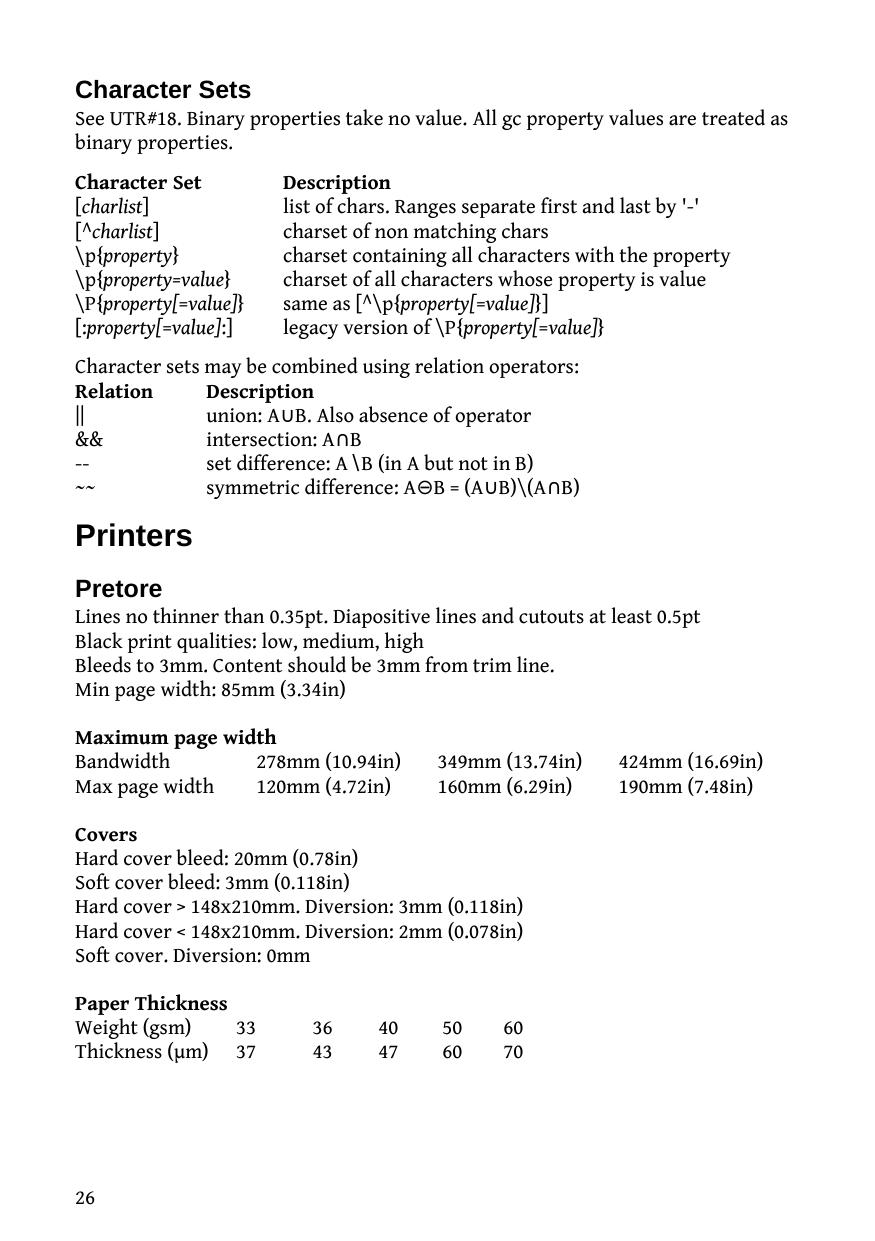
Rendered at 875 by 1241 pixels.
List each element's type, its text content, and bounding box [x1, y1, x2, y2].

table_cell symmetric difference: A⊖B = (A∪B)\(A∩B) [206, 477, 797, 501]
text Paper Thickness [75, 992, 799, 1017]
text Character sets may be combined using relation operators: [75, 356, 799, 380]
table_header Weight (gsm) [75, 1017, 236, 1041]
table_header Description [206, 380, 797, 404]
table_cell legacy version of \P{property[=value]} [283, 317, 797, 341]
table_header Description [283, 172, 797, 196]
text Hard cover bleed: 20mm (0.78in) [75, 847, 799, 872]
text Covers [75, 823, 799, 847]
table_cell 160mm (6.29in) [437, 775, 618, 799]
table_cell set difference: A∖B (in A but not in B) [206, 453, 797, 477]
table_cell same as [^\p{property[=value]}] [283, 293, 797, 317]
text Maximum page width [75, 727, 799, 751]
table_cell \p{property} [75, 244, 283, 268]
table_cell || [75, 404, 206, 428]
text Hard cover < 148x210mm. Diversion: 2mm (0.078in) [75, 920, 799, 944]
table_header 278mm (10.94in) [256, 751, 437, 775]
table_cell [:property[=value]:] [75, 317, 283, 341]
subtitle Character Sets [75, 75, 799, 104]
text See UTR#18. Binary properties take no value. All gc property values are treated as binary properties. [75, 107, 799, 155]
table_header 40 [378, 1017, 442, 1041]
table_header 50 [442, 1017, 503, 1041]
table_cell 43 [313, 1041, 378, 1065]
table_cell ~~ [75, 477, 206, 501]
table_cell Thickness (µm) [75, 1041, 236, 1065]
table_header Bandwidth [75, 751, 256, 775]
text Soft cover. Diversion: 0mm [75, 944, 799, 968]
table_cell \p{property=value} [75, 268, 283, 292]
table_cell 60 [442, 1041, 503, 1065]
table_cell charset containing all characters with the property [283, 244, 797, 268]
table_cell -- [75, 453, 206, 477]
table_cell charset of all characters whose property is value [283, 268, 797, 292]
table_cell 120mm (4.72in) [256, 775, 437, 799]
table_header 60 [503, 1017, 562, 1041]
table_cell && [75, 428, 206, 452]
table_header 36 [313, 1017, 378, 1041]
text Soft cover bleed: 3mm (0.118in) [75, 872, 799, 896]
text Bleeds to 3mm. Content should be 3mm from trim line. [75, 654, 799, 678]
table_header 33 [236, 1017, 312, 1041]
table_cell 70 [503, 1041, 562, 1065]
table_cell union: A∪B. Also absence of operator [206, 404, 797, 428]
table_header 349mm (13.74in) [437, 751, 618, 775]
text Black print qualities: low, medium, high [75, 630, 799, 654]
table_cell Max page width [75, 775, 256, 799]
subtitle Printers [75, 517, 799, 553]
table_cell 190mm (7.48in) [618, 775, 796, 799]
text Lines no thinner than 0.35pt. Diapositive lines and cutouts at least 0.5pt [75, 606, 799, 630]
table_cell [^charlist] [75, 220, 283, 244]
table_cell \P{property[=value]} [75, 293, 283, 317]
table_cell [charlist] [75, 196, 283, 220]
text Min page width: 85mm (3.34in) [75, 678, 799, 702]
table_cell 47 [378, 1041, 442, 1065]
table_header Relation [75, 380, 206, 404]
table_header 424mm (16.69in) [618, 751, 796, 775]
table_cell charset of non matching chars [283, 220, 797, 244]
table_cell list of chars. Ranges separate first and last by '-' [283, 196, 797, 220]
table_header Character Set [75, 172, 283, 196]
table_cell intersection: A∩B [206, 428, 797, 452]
subtitle Pretore [75, 574, 799, 602]
table_cell 37 [236, 1041, 312, 1065]
text Hard cover > 148x210mm. Diversion: 3mm (0.118in) [75, 896, 799, 920]
